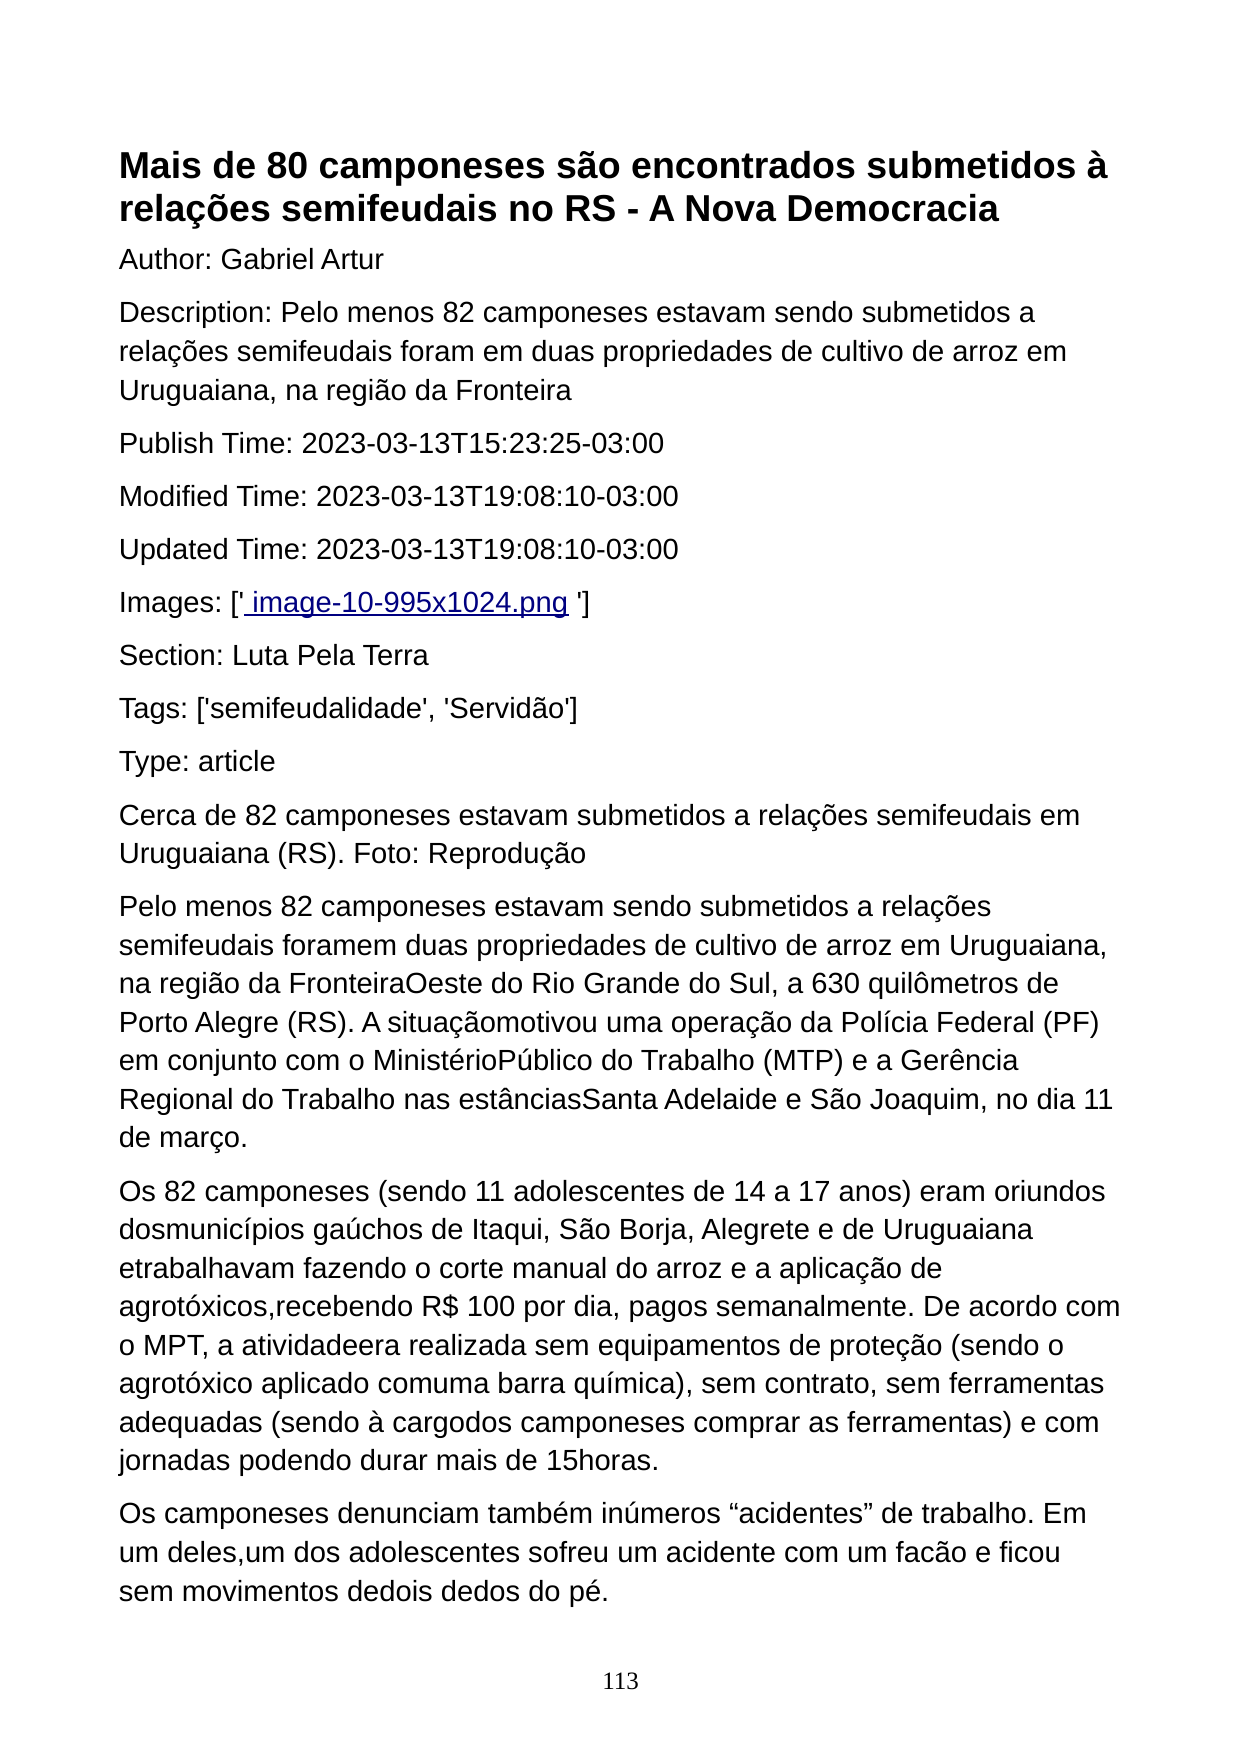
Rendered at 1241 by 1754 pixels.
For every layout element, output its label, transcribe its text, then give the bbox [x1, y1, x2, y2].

text Pelo menos 82 camponeses estavam sendo submetidos a relações semifeudais foramem duas propriedades de cultivo de arroz em Uruguaiana, na região da FronteiraOeste do Rio Grande do Sul, a 630 quilômetros de Porto Alegre (RS). A situaçãomotivou uma operação da Polícia Federal (PF) em conjunto com o MinistérioPúblico do Trabalho (MTP) e a Gerência Regional do Trabalho nas estânciasSanta Adelaide e São Joaquim, no dia 11 de março. [118, 889, 1122, 1154]
subtitle Mais de 80 camponeses são encontrados submetidos à relações semifeudais no RS - A Nova Democracia [118, 143, 1122, 230]
text Tags: ['semifeudalidade', 'Servidão'] [118, 691, 1122, 725]
text Author: Gabriel Artur [118, 242, 1122, 276]
text Type: article [118, 744, 1122, 778]
text Images: [' image-10-995x1024.png '] [118, 585, 1122, 618]
text Updated Time: 2023-03-13T19:08:10-03:00 [118, 532, 1122, 565]
text Cerca de 82 camponeses estavam submetidos a relações semifeudais em Uruguaiana (RS). Foto: Reprodução [118, 797, 1122, 869]
text Modified Time: 2023-03-13T19:08:10-03:00 [118, 479, 1122, 512]
text Os camponeses denunciam também inúmeros “acidentes” de trabalho. Em um deles,um dos adolescentes sofreu um acidente com um facão e ficou sem movimentos dedois dedos do pé. [118, 1496, 1122, 1607]
text Description: Pelo menos 82 camponeses estavam sendo submetidos a relações semifeudais foram em duas propriedades de cultivo de arroz em Uruguaiana, na região da Fronteira [118, 295, 1122, 406]
text Publish Time: 2023-03-13T15:23:25-03:00 [118, 426, 1122, 459]
text Section: Luta Pela Terra [118, 638, 1122, 672]
text Os 82 camponeses (sendo 11 adolescentes de 14 a 17 anos) eram oriundos dosmunicípios gaúchos de Itaqui, São Borja, Alegrete e de Uruguaiana etrabalhavam fazendo o corte manual do arroz e a aplicação de agrotóxicos,recebendo R$ 100 por dia, pagos semanalmente. De acordo com o MPT, a atividadeera realizada sem equipamentos de proteção (sendo o agrotóxico aplicado comuma barra química), sem contrato, sem ferramentas adequadas (sendo à cargodos camponeses comprar as ferramentas) e com jornadas podendo durar mais de 15horas. [118, 1173, 1122, 1477]
